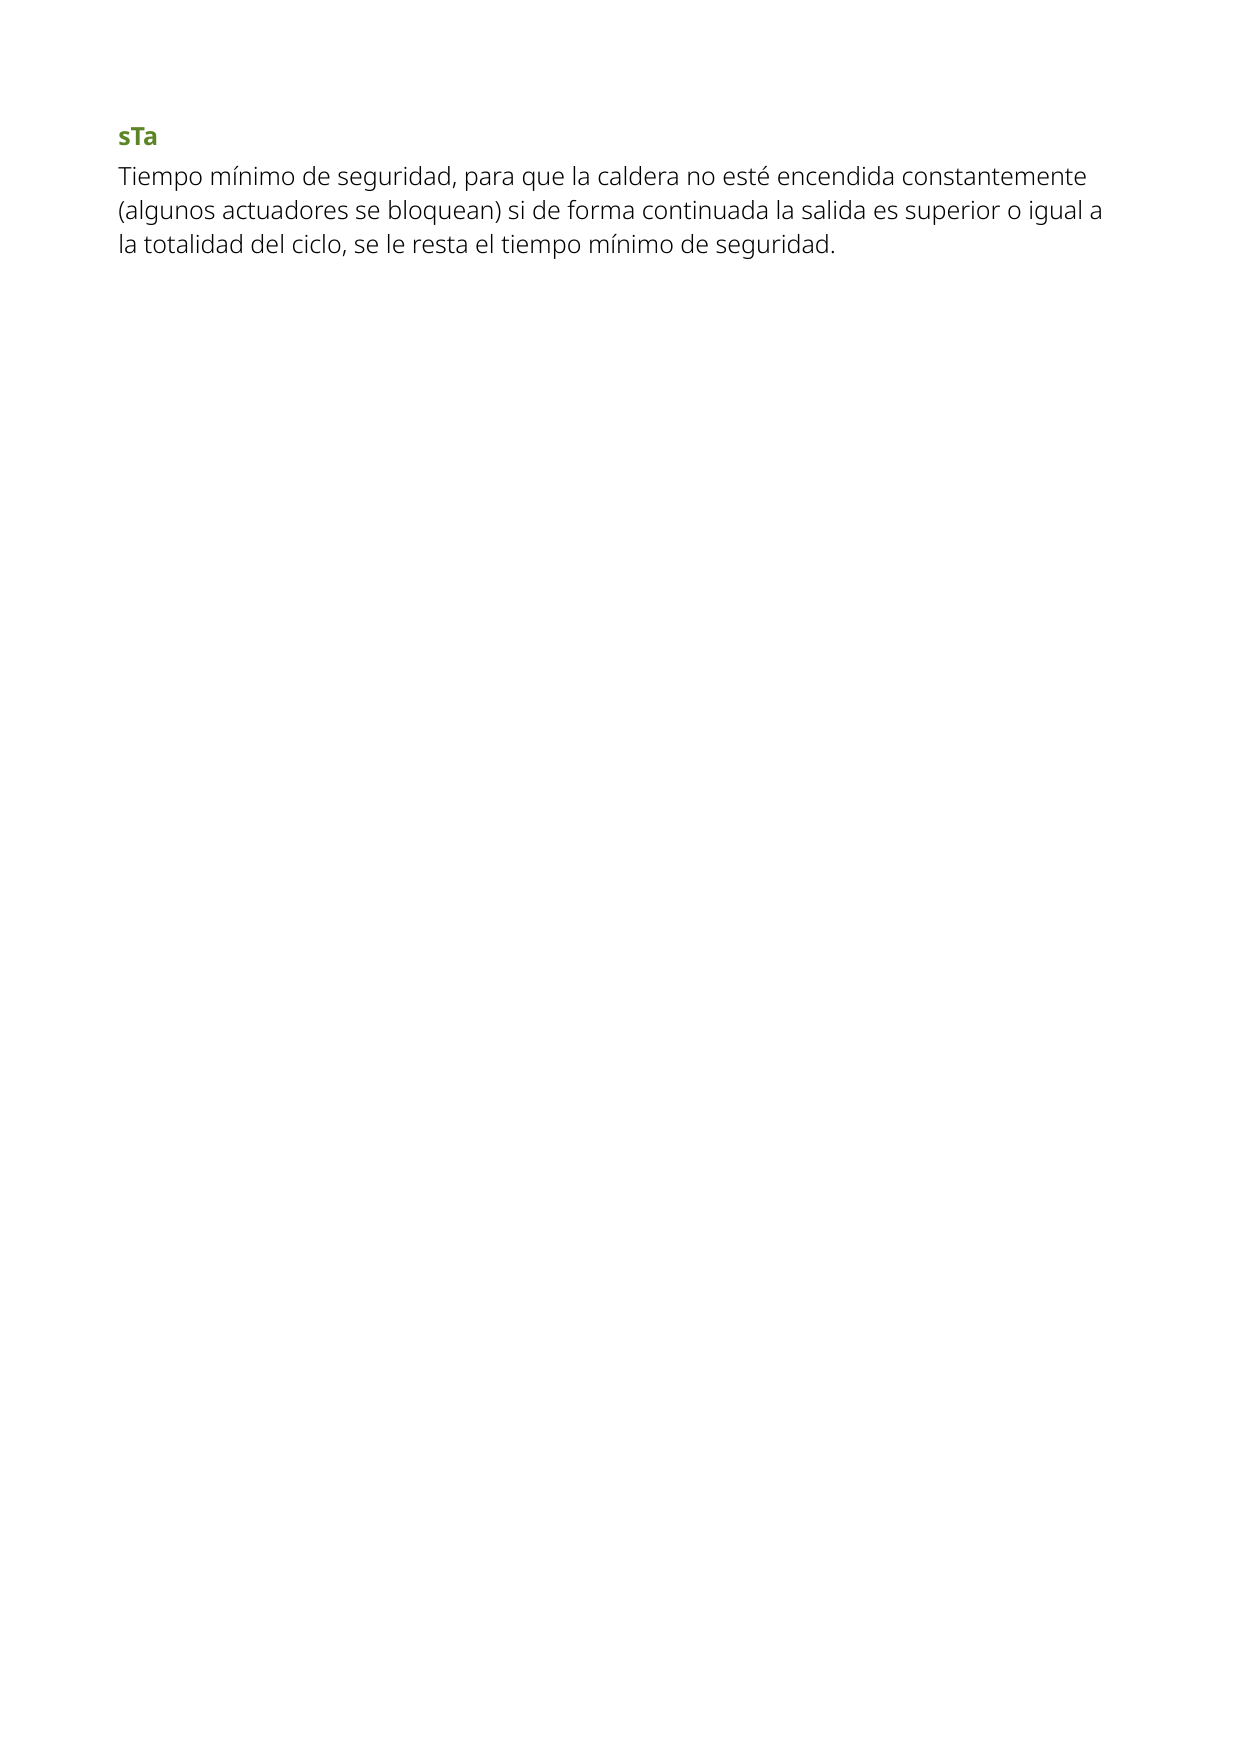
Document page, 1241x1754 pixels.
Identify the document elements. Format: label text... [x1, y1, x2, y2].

subtitle sTa [118, 118, 1122, 152]
text Tiempo mínimo de seguridad, para que la caldera no esté encendida constantemente (algunos actuadores se bloquean) si de forma continuada la salida es superior o igual a la totalidad del ciclo, se le resta el tiempo mínimo de seguridad. [118, 158, 1122, 261]
